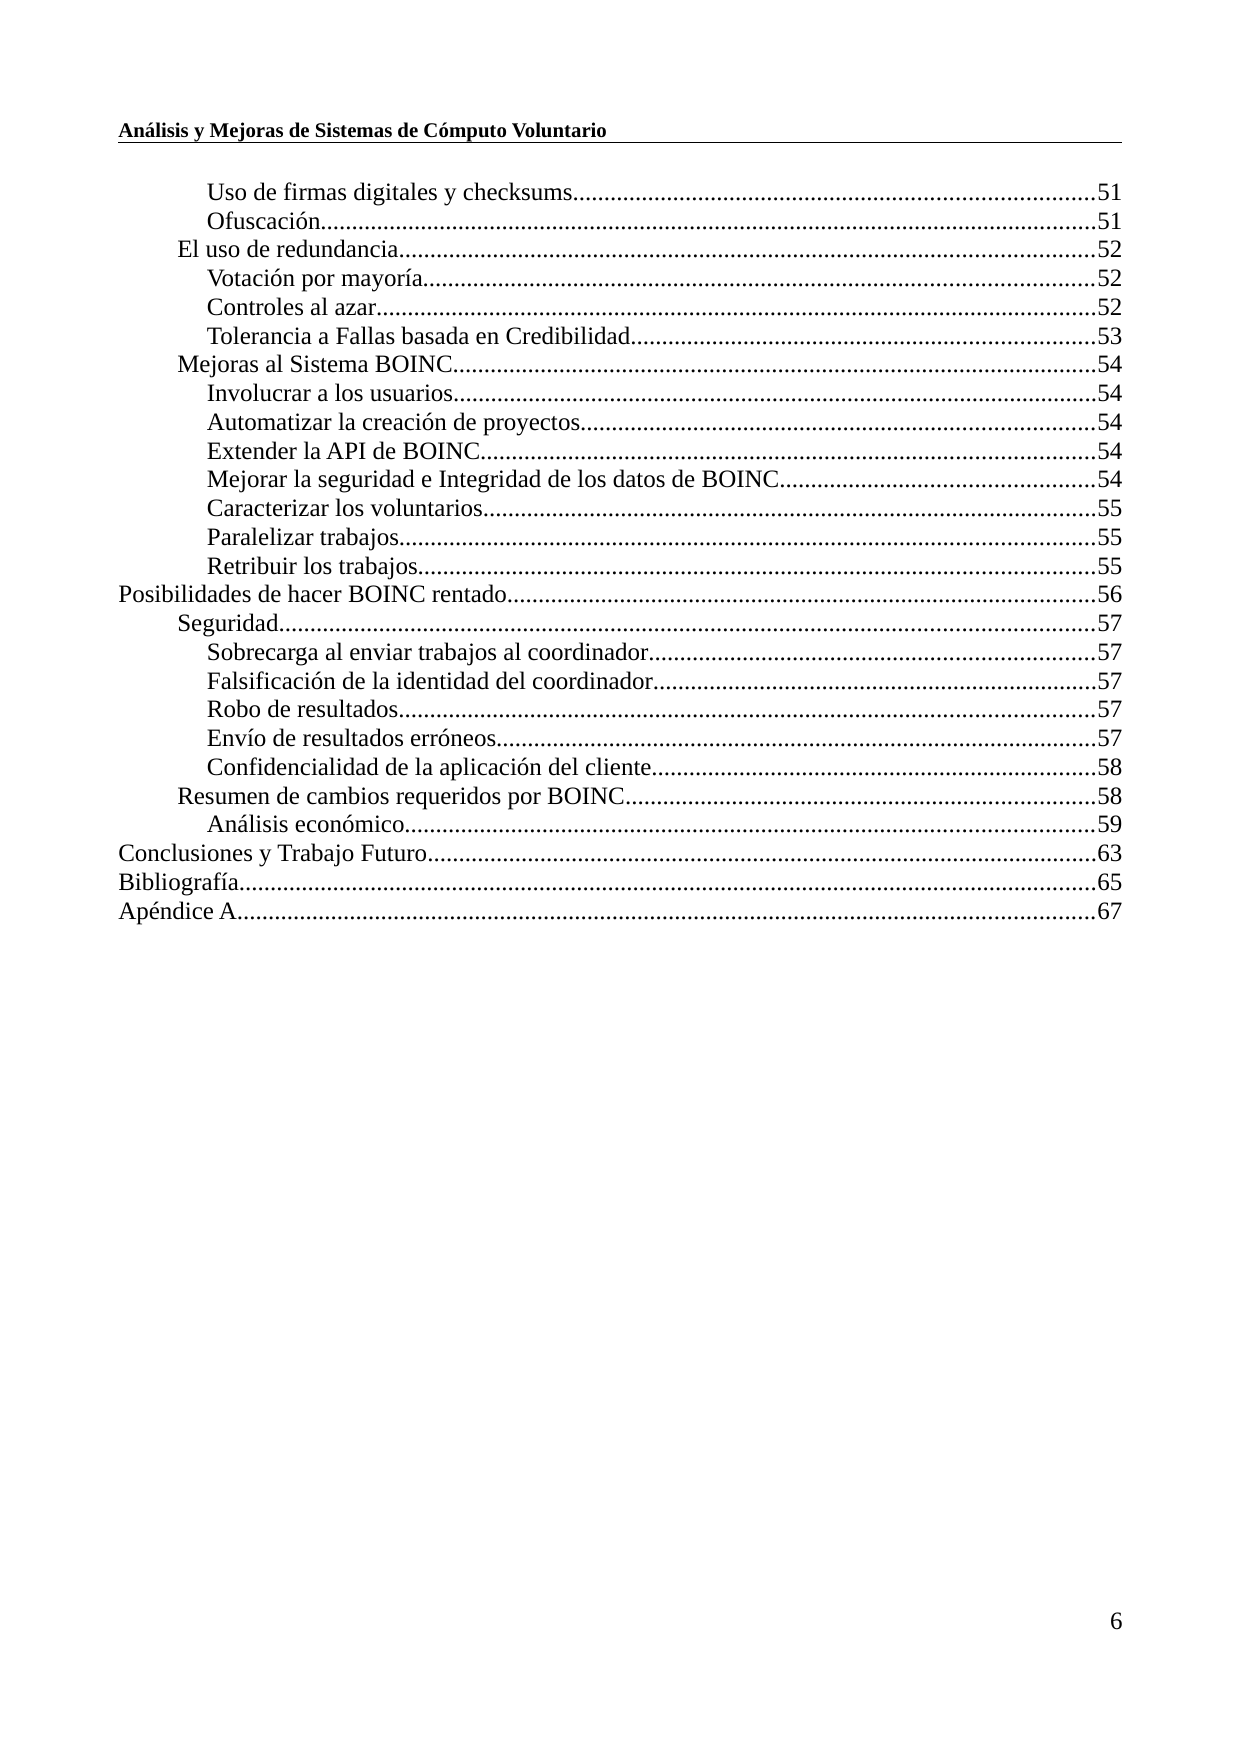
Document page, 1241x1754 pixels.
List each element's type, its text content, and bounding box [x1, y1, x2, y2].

text El uso de redundancia 52 [177, 234, 1122, 263]
text Ofuscación 51 [207, 206, 1122, 234]
text Confidencialidad de la aplicación del cliente 58 [207, 752, 1122, 781]
text Uso de firmas digitales y checksums 51 [207, 177, 1122, 206]
text Involucrar a los usuarios 54 [207, 378, 1122, 407]
text Envío de resultados erróneos 57 [207, 723, 1122, 752]
text Seguridad 57 [177, 608, 1122, 637]
text Controles al azar 52 [207, 292, 1122, 321]
text Apéndice A 67 [118, 896, 1122, 924]
text Mejoras al Sistema BOINC 54 [177, 349, 1122, 378]
text Posibilidades de hacer BOINC rentado 56 [118, 579, 1122, 608]
text Caracterizar los voluntarios 55 [207, 493, 1122, 522]
text Falsificación de la identidad del coordinador 57 [207, 666, 1122, 694]
text Automatizar la creación de proyectos 54 [207, 407, 1122, 436]
text Tolerancia a Fallas basada en Credibilidad 53 [207, 321, 1122, 349]
text Paralelizar trabajos 55 [207, 522, 1122, 551]
text Votación por mayoría 52 [207, 263, 1122, 292]
text Bibliografía 65 [118, 867, 1122, 896]
text Resumen de cambios requeridos por BOINC 58 [177, 781, 1122, 809]
text Retribuir los trabajos 55 [207, 551, 1122, 579]
text Conclusiones y Trabajo Futuro 63 [118, 838, 1122, 867]
text Mejorar la seguridad e Integridad de los datos de BOINC 54 [207, 464, 1122, 493]
text Sobrecarga al enviar trabajos al coordinador 57 [207, 637, 1122, 666]
text Extender la API de BOINC 54 [207, 436, 1122, 464]
text Robo de resultados 57 [207, 694, 1122, 723]
text Análisis económico 59 [207, 809, 1122, 838]
